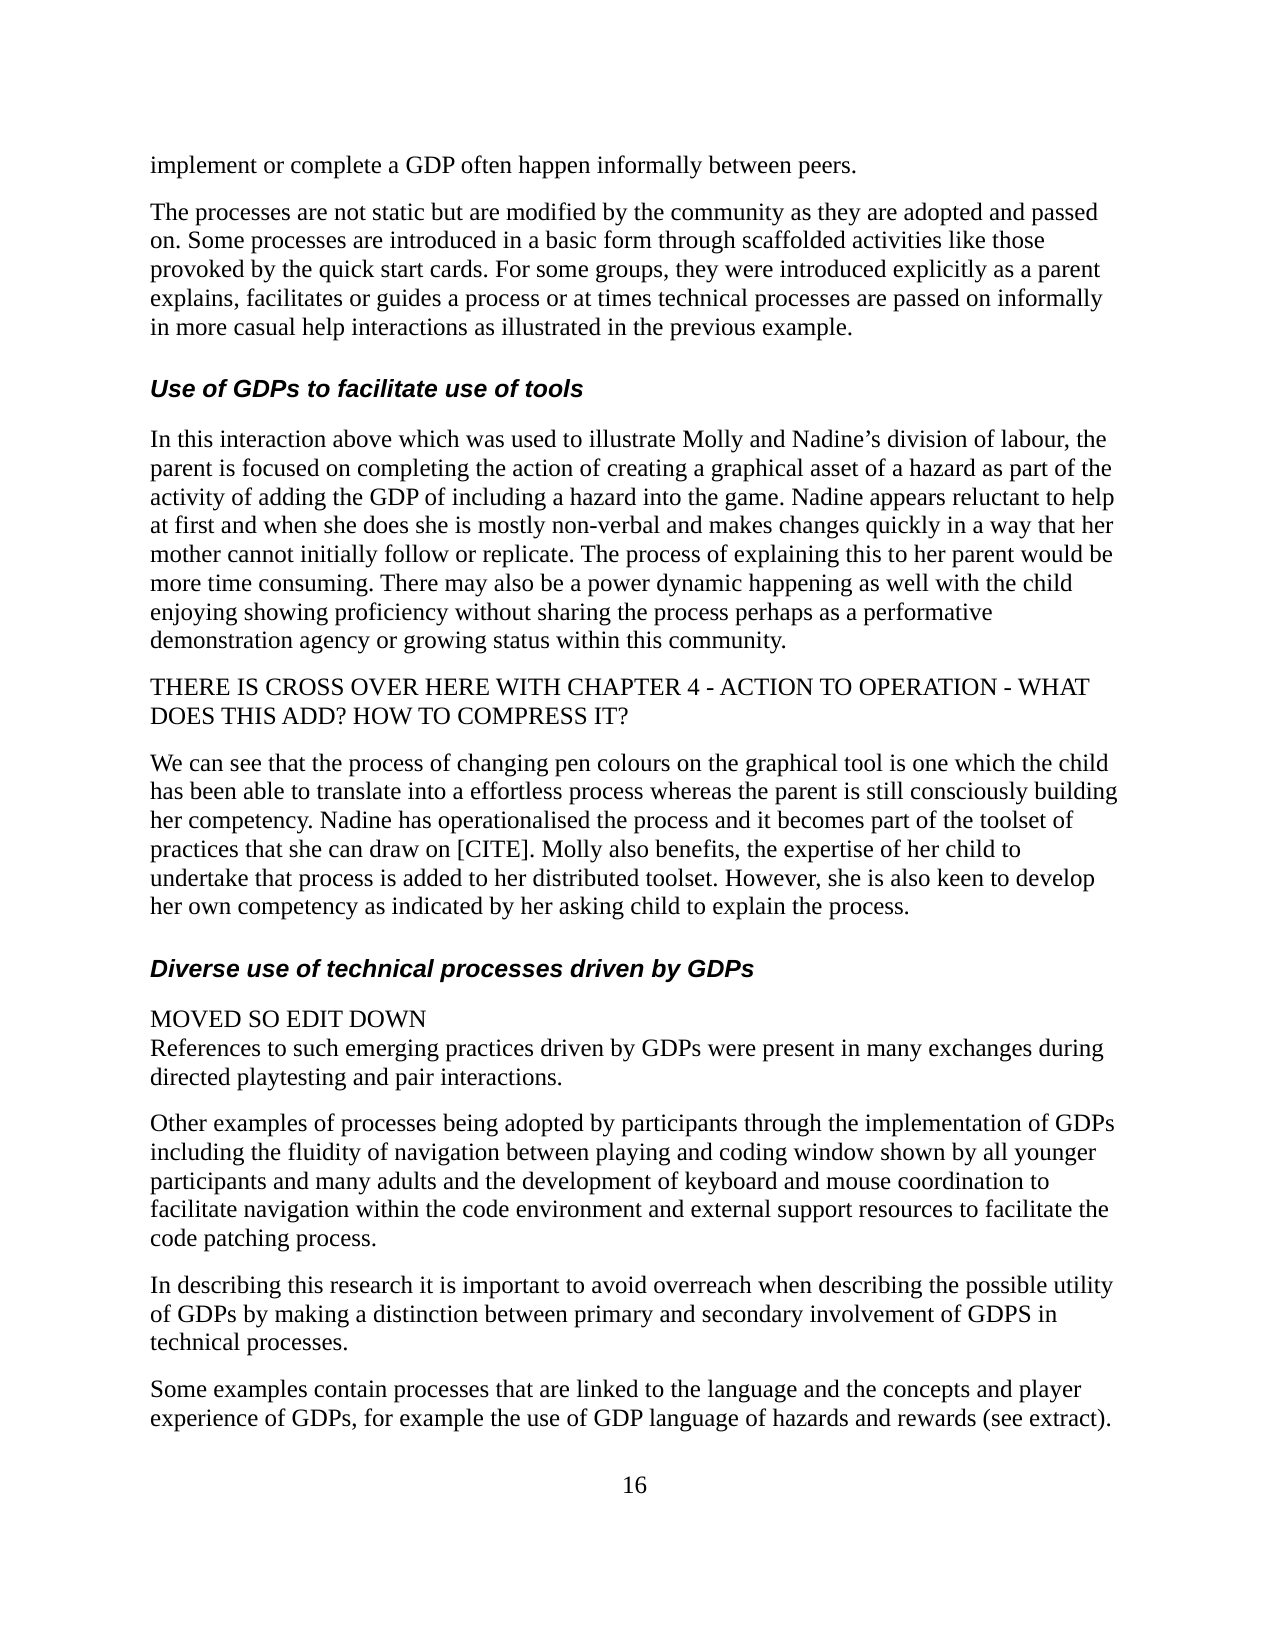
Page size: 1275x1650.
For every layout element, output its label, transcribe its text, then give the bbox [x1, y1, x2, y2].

text In this interaction above which was used to illustrate Molly and Nadine’s division of labour, the parent is focused on completing the action of creating a graphical asset of a hazard as part of the activity of adding the GDP of including a hazard into the game. Nadine appears reluctant to help at first and when she does she is mostly non-verbal and makes changes quickly in a way that her mother cannot initially follow or replicate. The process of explaining this to her parent would be more time consuming. There may also be a power dynamic happening as well with the child enjoying showing proficiency without sharing the process perhaps as a performative demonstration agency or growing status within this community. [150, 424, 1125, 654]
text We can see that the process of changing pen colours on the graphical tool is one which the child has been able to translate into a effortless process whereas the parent is still consciously building her competency. Nadine has operationalised the process and it becomes part of the toolset of practices that she can draw on [CITE]. Molly also benefits, the expertise of her child to undertake that process is added to her distributed toolset. However, she is also keen to develop her own competency as indicated by her asking child to explain the process. [150, 748, 1125, 920]
text In describing this research it is important to avoid overreach when describing the possible utility of GDPs by making a distinction between primary and secondary involvement of GDPS in technical processes. [150, 1270, 1125, 1356]
text MOVED SO EDIT DOWN References to such emerging practices driven by GDPs were present in many exchanges during directed playtesting and pair interactions. [150, 1004, 1125, 1090]
text Other examples of processes being adopted by participants through the implementation of GDPs including the fluidity of navigation between playing and coding window shown by all younger participants and many adults and the development of keyboard and mouse coordination to facilitate navigation within the code environment and external support resources to facilitate the code patching process. [150, 1108, 1125, 1252]
subtitle Diverse use of technical processes driven by GDPs [150, 954, 1125, 983]
text implement or complete a GDP often happen informally between peers. [150, 150, 1125, 179]
subtitle Use of GDPs to facilitate use of tools [150, 374, 1125, 403]
text The processes are not static but are modified by the community as they are adopted and passed on. Some processes are introduced in a basic form through scaffolded activities like those provoked by the quick start cards. For some groups, they were introduced explicitly as a parent explains, facilitates or guides a process or at times technical processes are passed on informally in more casual help interactions as illustrated in the previous example. [150, 197, 1125, 340]
text Some examples contain processes that are linked to the language and the concepts and player experience of GDPs, for example the use of GDP language of hazards and rewards (see extract). [150, 1374, 1125, 1432]
text THERE IS CROSS OVER HERE WITH CHAPTER 4 - ACTION TO OPERATION - WHAT DOES THIS ADD? HOW TO COMPRESS IT? [150, 672, 1125, 730]
